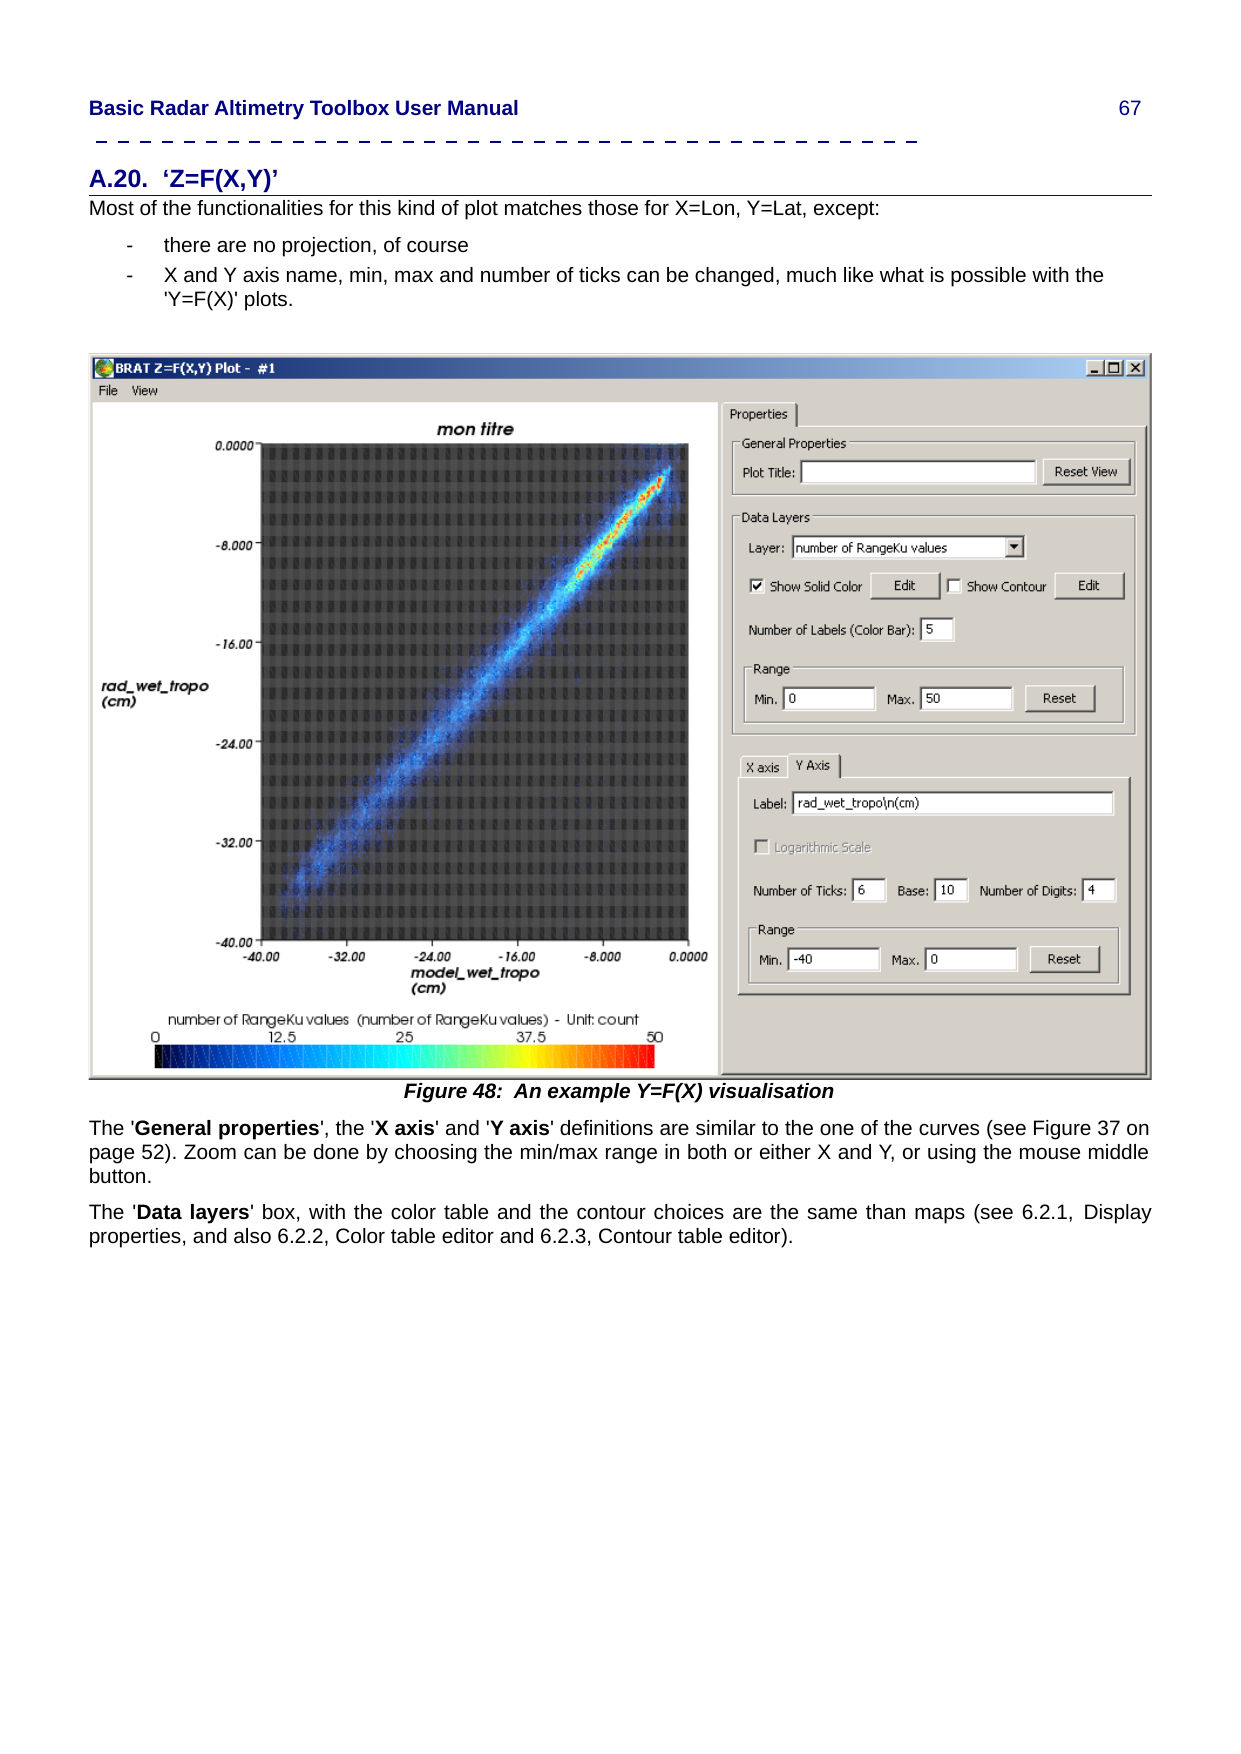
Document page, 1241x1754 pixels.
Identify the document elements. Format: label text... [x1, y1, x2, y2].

list there are no projection, of course [126, 233, 1152, 257]
list X and Y axis name, min, max and number of ticks can be changed, much like what is possible with the 'Y=F(X)' plots. [126, 263, 1152, 311]
text Most of the functionalities for this kind of plot matches those for X=Lon, Y=Lat, except: [88, 196, 1152, 220]
text The 'General properties', the 'X axis' and 'Y axis' definitions are similar to the one of the curves (see Figure 37 on page 52). Zoom can be done by choosing the min/max range in both or either X and Y, or using the mouse middle button. [88, 1116, 1152, 1188]
subtitle ‘Z=F(X,Y)’ [88, 164, 1152, 196]
text The 'Data layers' box, with the color table and the contour choices are the same than maps (see 6.2.1, Display properties, and also 6.2.2, Color table editor and 6.2.3, Contour table editor). [88, 1200, 1152, 1248]
text Figure 48: An example Y=F(X) visualisation [88, 1080, 1152, 1103]
